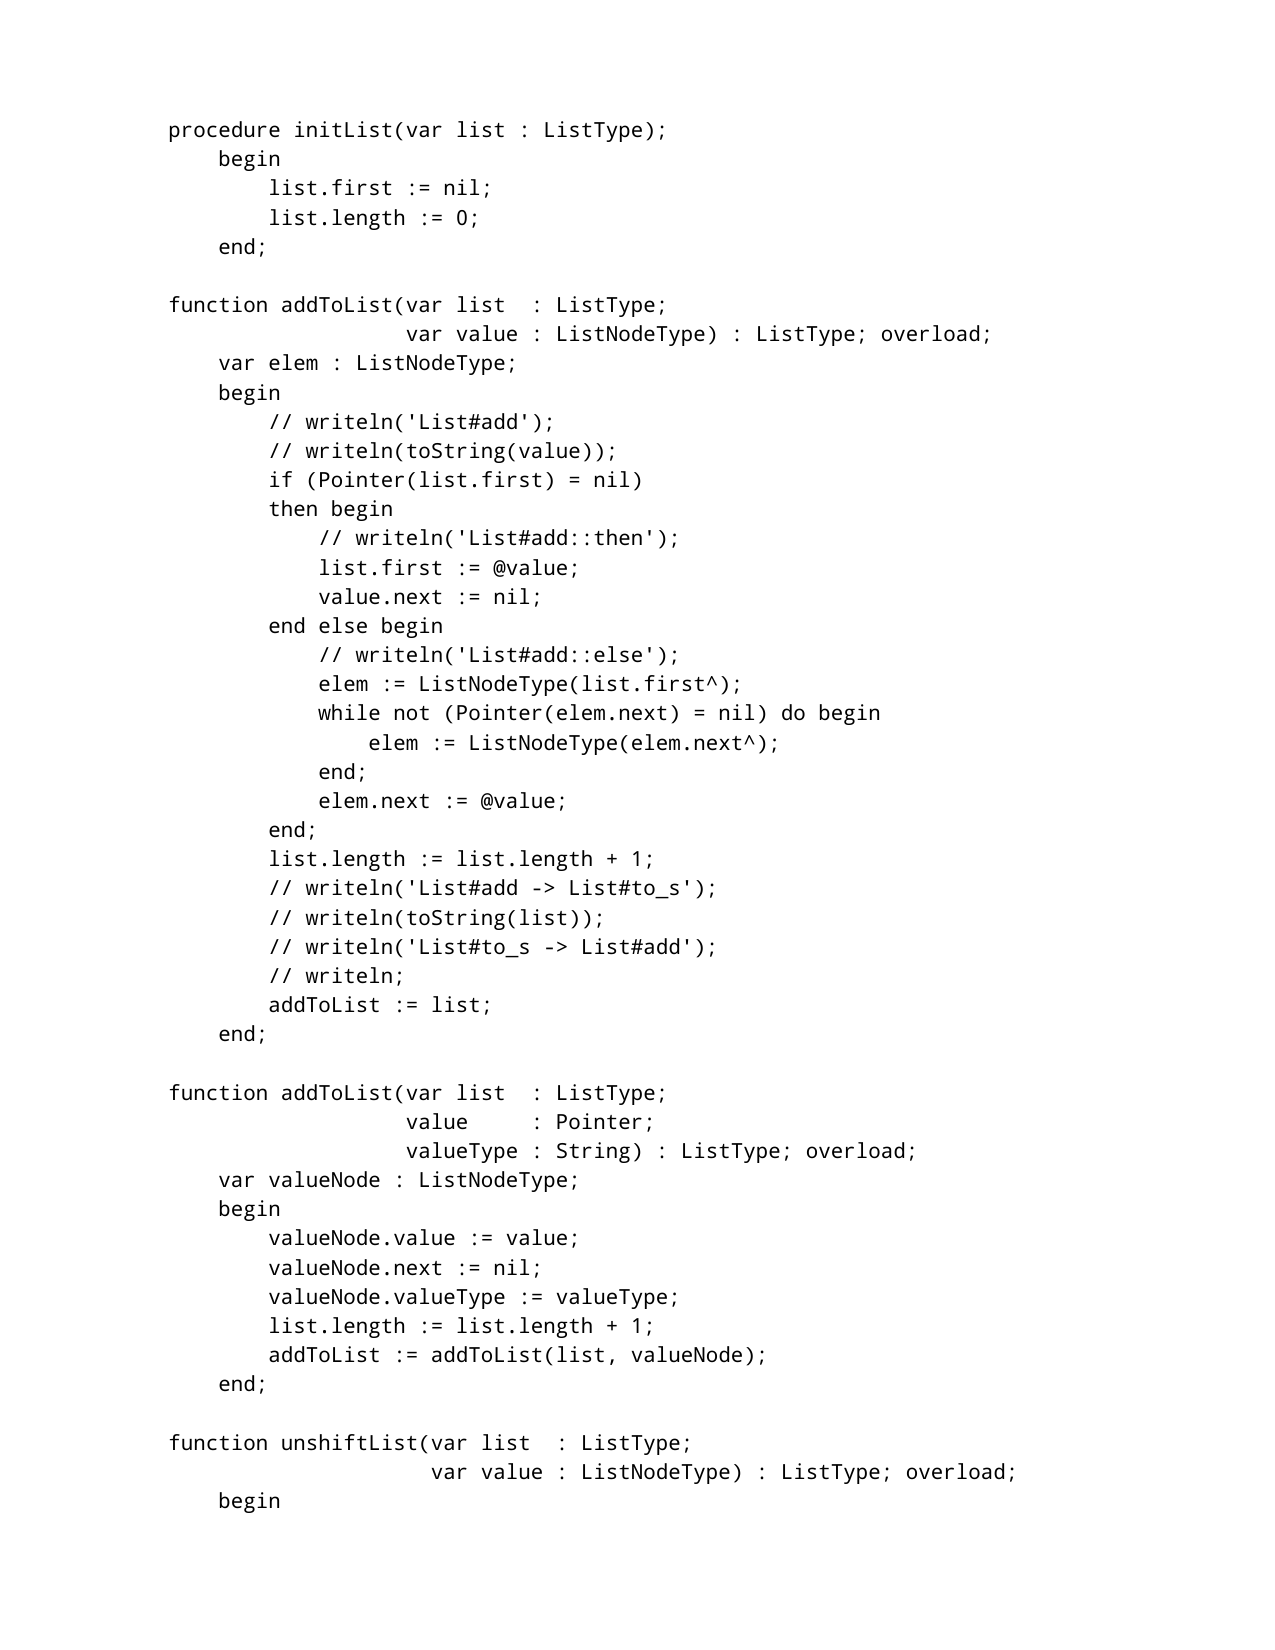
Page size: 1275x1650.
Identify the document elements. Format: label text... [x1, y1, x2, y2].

text addToList := addToList(list, valueNode); [118, 1343, 1157, 1367]
text // writeln('List#add::then'); [118, 526, 1157, 551]
text end; [118, 235, 1157, 259]
text list.length := list.length + 1; [118, 847, 1157, 872]
text // writeln('List#to_s -> List#add'); [118, 935, 1157, 959]
text function unshiftList(var list : ListType; [118, 1431, 1157, 1455]
text procedure initList(var list : ListType); [118, 118, 1157, 142]
text end; [118, 760, 1157, 784]
text begin [118, 381, 1157, 405]
text valueNode.value := value; [118, 1226, 1157, 1251]
text then begin [118, 497, 1157, 522]
text elem := ListNodeType(list.first^); [118, 672, 1157, 697]
text while not (Pointer(elem.next) = nil) do begin [118, 701, 1157, 726]
text var value : ListNodeType) : ListType; overload; [118, 322, 1157, 347]
text list.first := nil; [118, 176, 1157, 201]
text function addToList(var list : ListType; [118, 1081, 1157, 1105]
text value : Pointer; [118, 1110, 1157, 1134]
text begin [118, 1489, 1157, 1513]
text list.length := 0; [118, 206, 1157, 230]
text // writeln('List#add'); [118, 410, 1157, 434]
text end; [118, 1022, 1157, 1047]
text // writeln('List#add -> List#to_s'); [118, 876, 1157, 901]
text // writeln(toString(list)); [118, 906, 1157, 930]
text end; [118, 818, 1157, 842]
text // writeln; [118, 964, 1157, 988]
text valueNode.valueType := valueType; [118, 1285, 1157, 1309]
text end else begin [118, 614, 1157, 638]
text end; [118, 1372, 1157, 1397]
text begin [118, 147, 1157, 172]
text valueNode.next := nil; [118, 1256, 1157, 1280]
text elem := ListNodeType(elem.next^); [118, 731, 1157, 755]
text function addToList(var list : ListType; [118, 293, 1157, 317]
text // writeln(toString(value)); [118, 439, 1157, 463]
text elem.next := @value; [118, 789, 1157, 813]
text begin [118, 1197, 1157, 1222]
text // writeln('List#add::else'); [118, 643, 1157, 667]
text addToList := list; [118, 993, 1157, 1017]
text value.next := nil; [118, 585, 1157, 609]
text var value : ListNodeType) : ListType; overload; [118, 1460, 1157, 1484]
text list.length := list.length + 1; [118, 1314, 1157, 1338]
text if (Pointer(list.first) = nil) [118, 468, 1157, 492]
text valueType : String) : ListType; overload; [118, 1139, 1157, 1163]
text var valueNode : ListNodeType; [118, 1168, 1157, 1192]
text var elem : ListNodeType; [118, 351, 1157, 376]
text list.first := @value; [118, 556, 1157, 580]
